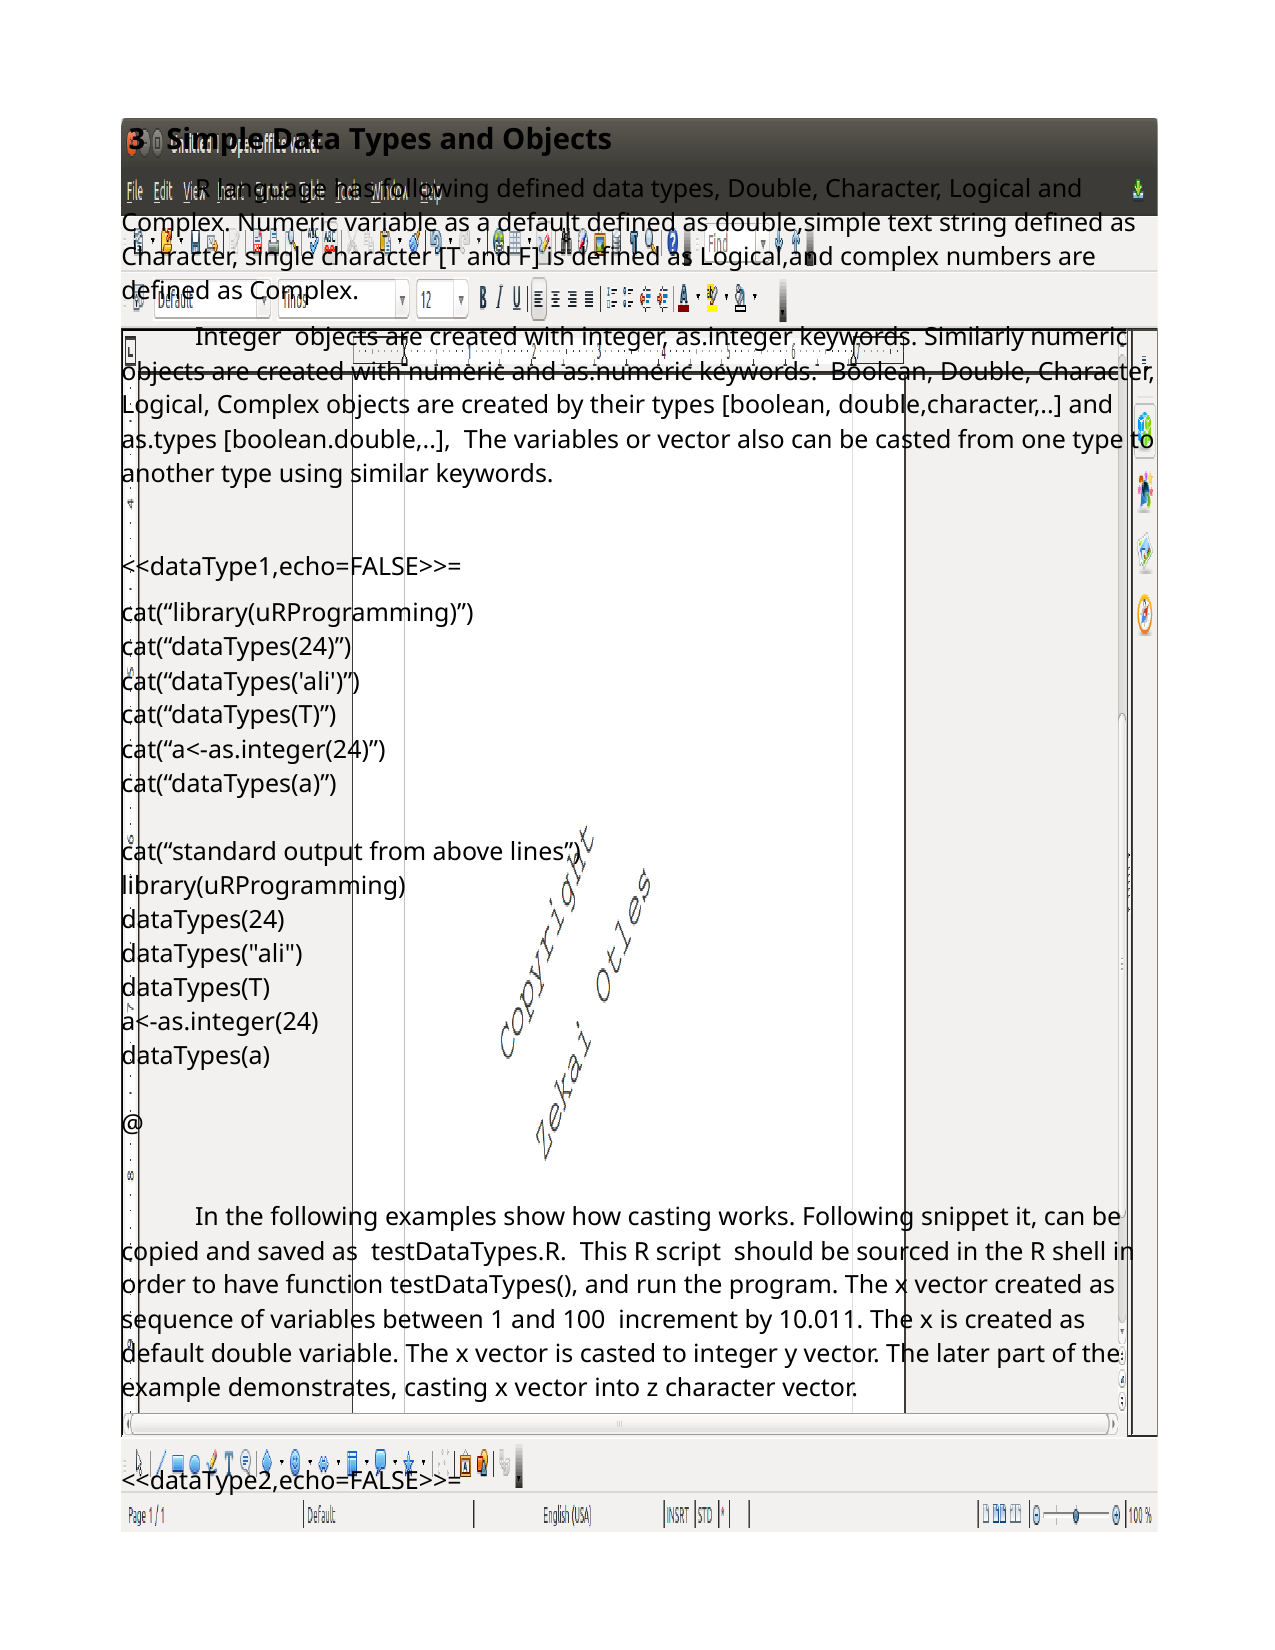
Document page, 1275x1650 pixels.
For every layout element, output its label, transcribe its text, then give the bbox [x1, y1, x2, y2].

text dataTypes("ali") [121, 936, 1158, 970]
text cat(“library(uRProgramming)”) [121, 595, 1158, 629]
picture [121, 307, 1158, 319]
text dataTypes(24) [121, 902, 1158, 936]
text dataTypes(a) [121, 1038, 1158, 1072]
text a<-as.integer(24) [121, 1004, 1158, 1038]
text R language has following defined data types, Double, Character, Logical and Complex. Numeric variable as a default defined as double,simple text string defined as Character, single character [T and F] is defined as Logical,and complex numbers are defined as Complex. [121, 170, 1158, 307]
picture [121, 582, 1158, 595]
text dataTypes(T) [121, 970, 1158, 1004]
text cat(“dataTypes(T)”) [121, 697, 1158, 731]
picture [121, 158, 1158, 170]
text cat(“dataTypes(a)”) [121, 765, 1158, 799]
picture [121, 799, 1158, 833]
text cat(“dataTypes(24)”) [121, 629, 1158, 663]
text <<dataType2,echo=FALSE>>= [121, 1462, 1158, 1497]
picture [121, 1403, 1158, 1462]
picture [121, 1497, 1158, 1532]
text <<dataType1,echo=FALSE>>= [121, 548, 1158, 582]
picture [121, 1140, 1158, 1199]
picture [121, 1072, 1158, 1106]
text cat(“standard output from above lines”) [121, 833, 1158, 867]
text cat(“dataTypes('ali')”) [121, 663, 1158, 697]
text library(uRProgramming) [121, 867, 1158, 902]
text cat(“a<-as.integer(24)”) [121, 731, 1158, 765]
text In the following examples show how casting works. Following snippet it, can be copied and saved as testDataTypes.R. This R script should be sourced in the R shell in order to have function testDataTypes(), and run the program. The x vector created as sequence of variables between 1 and 100 increment by 10.011. The x is created as default double variable. The x vector is casted to integer y vector. The later part of the example demonstrates, casting x vector into z character vector. [121, 1199, 1158, 1403]
text Integer objects are created with integer, as.integer keywords. Similarly numeric objects are created with numeric and as.numeric keywords. Boolean, Double, Character, Logical, Complex objects are created by their types [boolean, double,character,..] and as.types [boolean.double,..], The variables or vector also can be casted from one type to another type using similar keywords. [121, 319, 1158, 489]
picture [121, 489, 1158, 548]
subtitle Simple Data Types and Objects [121, 118, 1158, 158]
text @ [121, 1106, 1158, 1140]
